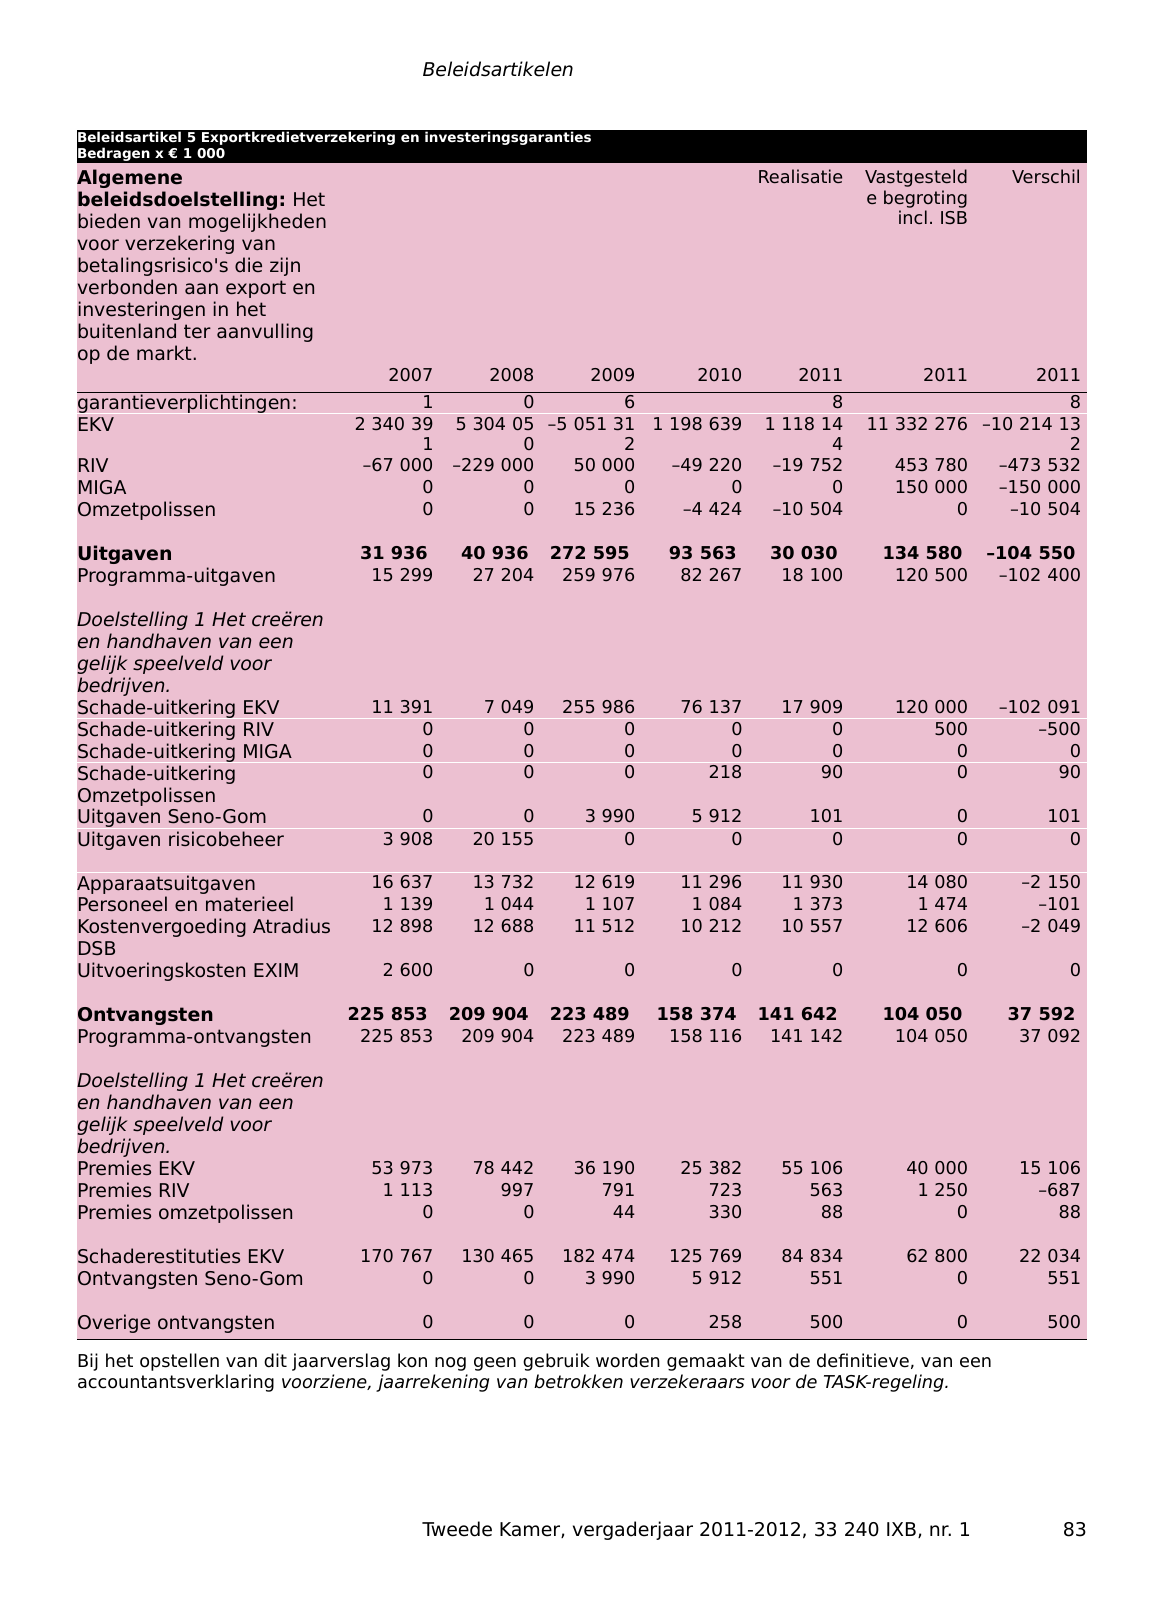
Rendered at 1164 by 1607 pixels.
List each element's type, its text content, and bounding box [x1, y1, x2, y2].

table_cell 62 800 [849, 1246, 974, 1268]
table_cell 0 [849, 741, 974, 762]
table_cell Programma-uitgaven [77, 565, 338, 587]
table_cell [641, 850, 748, 872]
table_cell 10 557 [748, 916, 849, 960]
table_cell 223 489 [540, 1026, 641, 1048]
table_cell 0 [748, 477, 849, 499]
table_cell 2 340 391 [338, 414, 439, 455]
table_cell 125 769 [641, 1246, 748, 1268]
table_cell 0 [439, 499, 540, 521]
table_cell [748, 850, 849, 872]
table_cell Doelstelling 1 Het creëren en handhaven van een gelijk speelveld voor bedrijven. [77, 1070, 338, 1158]
table_cell 0 [641, 829, 748, 850]
table_cell 141 642 [748, 1004, 849, 1026]
table_cell 0 [439, 763, 540, 806]
table_cell 0 [540, 829, 641, 850]
table_cell 223 489 [540, 1004, 641, 1026]
table_cell 120 000 [849, 697, 974, 718]
table_cell [748, 587, 849, 609]
table_cell Kostenvergoeding Atradius DSB [77, 916, 338, 960]
table_cell 150 000 [849, 477, 974, 499]
table_cell 0 [849, 499, 974, 521]
table_cell 90 [974, 763, 1087, 806]
table_cell 50 000 [540, 455, 641, 477]
table_cell 0 [338, 1312, 439, 1339]
table_cell 0 [338, 763, 439, 806]
table_cell 3 990 [540, 806, 641, 828]
table_cell [641, 1070, 748, 1158]
table_cell –2 049 [974, 916, 1087, 960]
table_cell [77, 587, 338, 609]
table_cell 1 118 144 [748, 414, 849, 455]
table_cell 101 [974, 806, 1087, 828]
table_cell 218 [641, 763, 748, 806]
table_cell 2011 [974, 365, 1087, 392]
table_cell Premies RIV [77, 1180, 338, 1202]
table_cell 31 936 [338, 543, 439, 565]
table_cell –5 051 312 [540, 414, 641, 455]
table_cell [77, 365, 338, 392]
table_cell 76 137 [641, 697, 748, 718]
table_cell 1 373 [748, 894, 849, 916]
table_cell 0 [849, 960, 974, 982]
table_cell Bij het opstellen van dit jaarverslag kon nog geen gebruik worden gemaakt van de definitieve, van een accountantsverklaring voorziene, jaarrekening van betrokken verzekeraars voor de TASK-regeling. [77, 1340, 1087, 1393]
table_cell 500 [849, 719, 974, 741]
table_cell Uitgaven [77, 543, 338, 565]
table_cell 0 [540, 741, 641, 762]
table_cell [439, 609, 540, 697]
table_cell 37 092 [974, 1026, 1087, 1048]
table_cell 563 [748, 1180, 849, 1202]
table_cell [77, 1224, 338, 1246]
table_cell Vastgestelde begroting incl. ISB [849, 163, 974, 365]
table_cell Uitgaven Seno-Gom [77, 806, 338, 828]
table_cell 16 637 [338, 873, 439, 894]
table_cell 104 050 [849, 1004, 974, 1026]
table_cell 0 [439, 960, 540, 982]
table_cell [77, 1290, 338, 1312]
table_header Beleidsartikel 5 Exportkredietverzekering en investeringsgaranties Bedragen x € 1 000 [77, 130, 1087, 161]
table_cell 8 [748, 393, 849, 413]
table_cell [974, 1048, 1087, 1070]
table_cell 1 474 [849, 894, 974, 916]
table_cell 15 236 [540, 499, 641, 521]
table_cell 551 [748, 1268, 849, 1290]
table_cell [849, 1048, 974, 1070]
table_cell 209 904 [439, 1004, 540, 1026]
table_cell 0 [338, 741, 439, 762]
table_cell 0 [974, 829, 1087, 850]
table_cell [641, 393, 748, 413]
table_cell [748, 609, 849, 697]
table_cell [849, 1290, 974, 1312]
table_cell 1 198 639 [641, 414, 748, 455]
table_cell 2 600 [338, 960, 439, 982]
table_cell 272 595 [540, 543, 641, 565]
table_cell 0 [849, 806, 974, 828]
table_cell Omzetpolissen [77, 499, 338, 521]
table_cell –10 504 [748, 499, 849, 521]
table_cell 12 606 [849, 916, 974, 960]
table_cell 0 [540, 1312, 641, 1339]
table_cell 259 976 [540, 565, 641, 587]
table_cell 78 442 [439, 1158, 540, 1180]
table_cell [974, 587, 1087, 609]
table_cell [849, 850, 974, 872]
table_cell 0 [338, 1268, 439, 1290]
table_cell 0 [540, 719, 641, 741]
table_cell [77, 1048, 338, 1070]
table_cell 1 084 [641, 894, 748, 916]
table_cell –102 400 [974, 565, 1087, 587]
table_cell 170 767 [338, 1246, 439, 1268]
table_cell 3 908 [338, 829, 439, 850]
table_cell 0 [439, 1312, 540, 1339]
table_cell 453 780 [849, 455, 974, 477]
table_cell 0 [338, 806, 439, 828]
table_cell 0 [439, 393, 540, 413]
table_cell [540, 1070, 641, 1158]
table_cell [338, 1070, 439, 1158]
table_cell [77, 982, 338, 1004]
table_cell 158 374 [641, 1004, 748, 1026]
table_cell 500 [974, 1312, 1087, 1339]
table_cell 27 204 [439, 565, 540, 587]
table_cell [439, 163, 540, 365]
table_cell EKV [77, 414, 338, 455]
table_cell –687 [974, 1180, 1087, 1202]
table_cell Verschil [974, 163, 1087, 365]
table_cell Schade-uitkering EKV [77, 697, 338, 718]
table_cell 14 080 [849, 873, 974, 894]
table_cell [540, 1290, 641, 1312]
table_cell 182 474 [540, 1246, 641, 1268]
table_cell 104 050 [849, 1026, 974, 1048]
table_cell [641, 982, 748, 1004]
table_cell [849, 1224, 974, 1246]
table_cell 551 [974, 1268, 1087, 1290]
table_cell 0 [748, 741, 849, 762]
table_cell 90 [748, 763, 849, 806]
table_cell [439, 1048, 540, 1070]
table_cell 2011 [849, 365, 974, 392]
table_cell Premies EKV [77, 1158, 338, 1180]
table_cell Ontvangsten Seno-Gom [77, 1268, 338, 1290]
table_cell [77, 850, 338, 872]
table_cell 0 [974, 960, 1087, 982]
table_cell [540, 1224, 641, 1246]
table_cell 7 049 [439, 697, 540, 718]
table_cell 791 [540, 1180, 641, 1202]
table_cell 1 [338, 393, 439, 413]
table_cell 0 [641, 741, 748, 762]
table_cell –19 752 [748, 455, 849, 477]
table_cell [338, 1224, 439, 1246]
table_cell –473 532 [974, 455, 1087, 477]
table_cell [974, 982, 1087, 1004]
table_cell 258 [641, 1312, 748, 1339]
table_cell Uitgaven risicobeheer [77, 829, 338, 850]
table_cell 1 044 [439, 894, 540, 916]
table_cell [540, 982, 641, 1004]
table_cell 0 [439, 741, 540, 762]
table_cell [849, 587, 974, 609]
table_cell 12 688 [439, 916, 540, 960]
table_cell 2010 [641, 365, 748, 392]
table_cell 2009 [540, 365, 641, 392]
table_cell 12 898 [338, 916, 439, 960]
table_cell 0 [540, 960, 641, 982]
table_cell [849, 393, 974, 413]
table_cell 0 [748, 960, 849, 982]
table_cell 997 [439, 1180, 540, 1202]
table_cell 130 465 [439, 1246, 540, 1268]
table_cell 120 500 [849, 565, 974, 587]
table_cell [974, 609, 1087, 697]
table_cell 0 [849, 1202, 974, 1224]
table_cell [641, 587, 748, 609]
table_cell [439, 521, 540, 543]
table_cell 88 [974, 1202, 1087, 1224]
table_cell 11 930 [748, 873, 849, 894]
table_cell 1 250 [849, 1180, 974, 1202]
table_cell 0 [641, 719, 748, 741]
table_cell 330 [641, 1202, 748, 1224]
table_cell [338, 982, 439, 1004]
table_cell 225 853 [338, 1026, 439, 1048]
table_cell Algemene beleidsdoelstelling: Het bieden van mogelijkheden voor verzekering van betalingsrisico's die zijn verbonden aan export en investeringen in het buitenland ter aanvulling op de markt. [77, 163, 338, 365]
table_cell 0 [849, 1268, 974, 1290]
table_cell [540, 1048, 641, 1070]
table_cell [849, 1070, 974, 1158]
table_cell –500 [974, 719, 1087, 741]
table_cell 0 [849, 763, 974, 806]
table_cell 0 [641, 477, 748, 499]
table_cell 0 [748, 829, 849, 850]
table_cell [748, 1048, 849, 1070]
table_cell 2007 [338, 365, 439, 392]
table_cell 1 139 [338, 894, 439, 916]
table_cell 0 [439, 806, 540, 828]
table_cell [974, 850, 1087, 872]
table_cell [540, 850, 641, 872]
table_cell [540, 609, 641, 697]
table_cell [540, 521, 641, 543]
table_cell 1 113 [338, 1180, 439, 1202]
table_cell [748, 1290, 849, 1312]
table_cell 40 000 [849, 1158, 974, 1180]
table_cell 11 296 [641, 873, 748, 894]
table_cell Programma-ontvangsten [77, 1026, 338, 1048]
table_cell 11 512 [540, 916, 641, 960]
table_cell [641, 1224, 748, 1246]
table_cell [641, 1290, 748, 1312]
table_cell [439, 1290, 540, 1312]
table_cell 37 592 [974, 1004, 1087, 1026]
table_cell [540, 587, 641, 609]
table_cell 0 [641, 960, 748, 982]
table_cell –10 214 132 [974, 414, 1087, 455]
table_cell 255 986 [540, 697, 641, 718]
table_cell 40 936 [439, 543, 540, 565]
table_cell 84 834 [748, 1246, 849, 1268]
table_cell 500 [748, 1312, 849, 1339]
table_cell [849, 521, 974, 543]
table_cell 93 563 [641, 543, 748, 565]
table_cell 0 [540, 763, 641, 806]
table_cell –2 150 [974, 873, 1087, 894]
table_cell 15 106 [974, 1158, 1087, 1180]
table_cell 0 [338, 499, 439, 521]
table_cell [338, 609, 439, 697]
table_cell [540, 163, 641, 365]
table_cell Schade-uitkering Omzetpolissen [77, 763, 338, 806]
table_cell 0 [849, 829, 974, 850]
table_cell [748, 982, 849, 1004]
table_cell –67 000 [338, 455, 439, 477]
table_cell 1 107 [540, 894, 641, 916]
table_cell [641, 521, 748, 543]
table_cell Doelstelling 1 Het creëren en handhaven van een gelijk speelveld voor bedrijven. [77, 609, 338, 697]
table_cell [748, 1070, 849, 1158]
table_cell 88 [748, 1202, 849, 1224]
table_cell 82 267 [641, 565, 748, 587]
table_cell 0 [540, 477, 641, 499]
table_cell [748, 521, 849, 543]
table_cell 15 299 [338, 565, 439, 587]
table_cell [974, 1224, 1087, 1246]
table_cell Schade-uitkering MIGA [77, 741, 338, 762]
table_cell 0 [439, 477, 540, 499]
table_cell 723 [641, 1180, 748, 1202]
table_cell 53 973 [338, 1158, 439, 1180]
table_cell [338, 587, 439, 609]
table_cell [974, 1070, 1087, 1158]
table_cell 101 [748, 806, 849, 828]
table_cell [439, 850, 540, 872]
table_cell [338, 163, 439, 365]
table_cell 11 391 [338, 697, 439, 718]
table_cell 17 909 [748, 697, 849, 718]
table_cell 36 190 [540, 1158, 641, 1180]
table_cell Premies omzetpolissen [77, 1202, 338, 1224]
table_cell –49 220 [641, 455, 748, 477]
table_cell 209 904 [439, 1026, 540, 1048]
table_cell 55 106 [748, 1158, 849, 1180]
table_cell 13 732 [439, 873, 540, 894]
table_cell 8 [974, 393, 1087, 413]
table_cell 2008 [439, 365, 540, 392]
table_cell 44 [540, 1202, 641, 1224]
table_cell 22 034 [974, 1246, 1087, 1268]
table_cell [439, 1224, 540, 1246]
table_cell [748, 1224, 849, 1246]
table_cell 6 [540, 393, 641, 413]
table_cell –102 091 [974, 697, 1087, 718]
table_cell –10 504 [974, 499, 1087, 521]
table_cell 25 382 [641, 1158, 748, 1180]
table_cell 134 580 [849, 543, 974, 565]
table_cell 0 [338, 477, 439, 499]
table_cell 141 142 [748, 1026, 849, 1048]
table_cell [641, 609, 748, 697]
table_cell 11 332 276 [849, 414, 974, 455]
table_cell 0 [974, 741, 1087, 762]
table_cell Personeel en materieel [77, 894, 338, 916]
table_cell –104 550 [974, 543, 1087, 565]
table_cell [77, 521, 338, 543]
table_cell 0 [338, 719, 439, 741]
table_cell RIV [77, 455, 338, 477]
table_cell 0 [439, 1202, 540, 1224]
table_cell –229 000 [439, 455, 540, 477]
table_cell [849, 982, 974, 1004]
table_cell 0 [439, 1268, 540, 1290]
table_cell 3 990 [540, 1268, 641, 1290]
table_cell [974, 1290, 1087, 1312]
table_cell 0 [849, 1312, 974, 1339]
table_cell 12 619 [540, 873, 641, 894]
table_cell 158 116 [641, 1026, 748, 1048]
table_cell [439, 1070, 540, 1158]
table_cell Uitvoeringskosten EXIM [77, 960, 338, 982]
table_cell 30 030 [748, 543, 849, 565]
table_cell garantieverplichtingen: [77, 393, 338, 413]
table_cell 2011 [748, 365, 849, 392]
table_cell [641, 1048, 748, 1070]
table_cell Schaderestituties EKV [77, 1246, 338, 1268]
table_cell Apparaatsuitgaven [77, 873, 338, 894]
table_cell [974, 521, 1087, 543]
table_cell 0 [439, 719, 540, 741]
table_cell [338, 850, 439, 872]
table_cell Ontvangsten [77, 1004, 338, 1026]
table_cell –150 000 [974, 477, 1087, 499]
table_cell 0 [748, 719, 849, 741]
table_cell Overige ontvangsten [77, 1312, 338, 1339]
table_cell [338, 1048, 439, 1070]
table_cell –101 [974, 894, 1087, 916]
table_cell 5 912 [641, 806, 748, 828]
table_cell 5 912 [641, 1268, 748, 1290]
table_cell [338, 1290, 439, 1312]
table_cell [439, 587, 540, 609]
table_cell –4 424 [641, 499, 748, 521]
table_cell 5 304 050 [439, 414, 540, 455]
table_cell 225 853 [338, 1004, 439, 1026]
table_cell 18 100 [748, 565, 849, 587]
table_cell 20 155 [439, 829, 540, 850]
table_cell 0 [338, 1202, 439, 1224]
table_cell [338, 521, 439, 543]
table_cell [641, 163, 748, 365]
table_cell MIGA [77, 477, 338, 499]
table_cell [849, 609, 974, 697]
table_cell Realisatie [748, 163, 849, 365]
table_cell Schade-uitkering RIV [77, 719, 338, 741]
table_cell [439, 982, 540, 1004]
table_cell 10 212 [641, 916, 748, 960]
